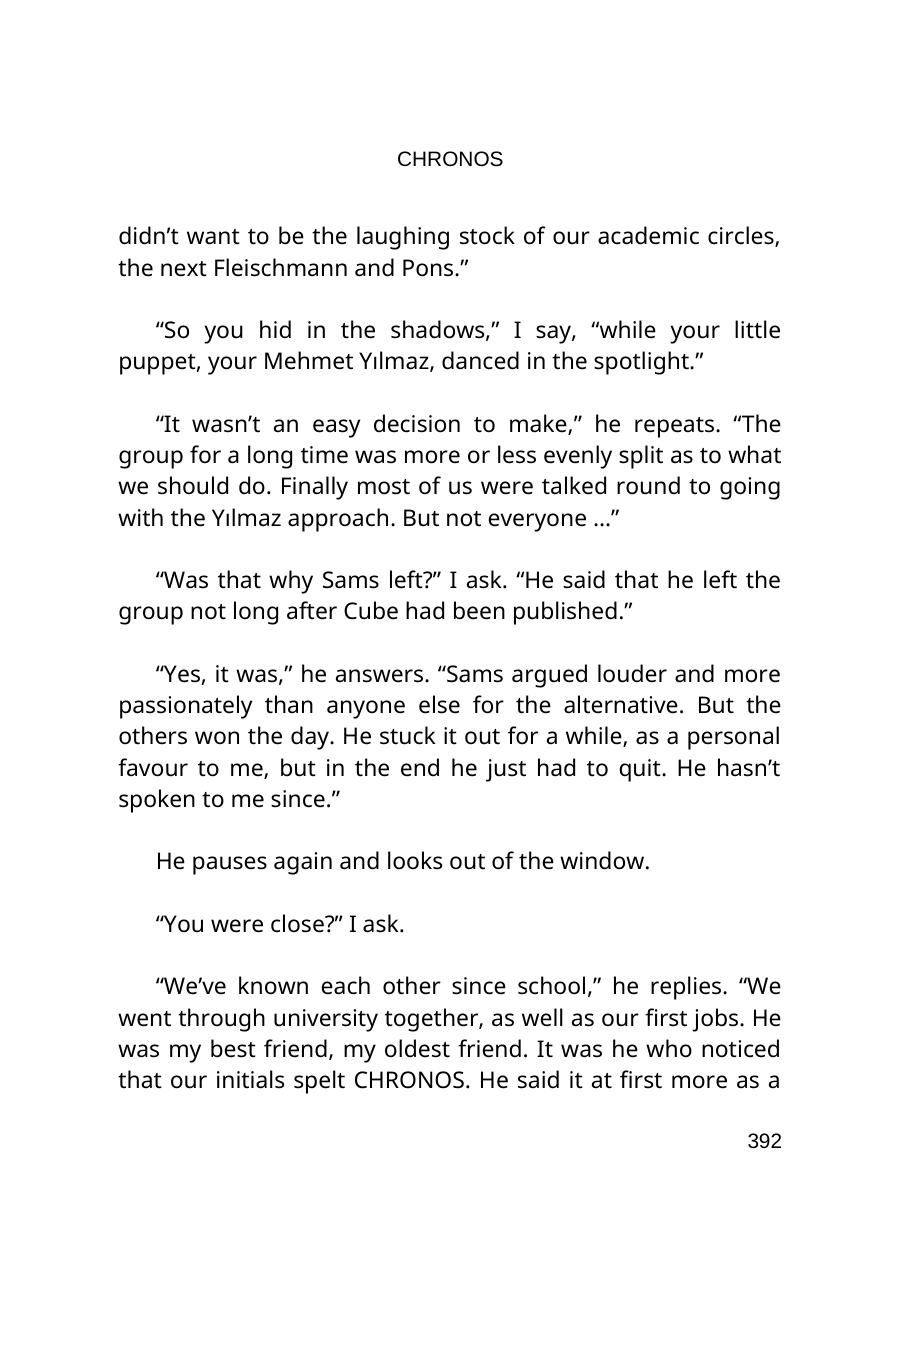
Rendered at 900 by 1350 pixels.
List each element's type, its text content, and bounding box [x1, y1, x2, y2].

text “You were close?” I ask. [118, 908, 782, 939]
text “Was that why Sams left?” I ask. “He said that he left the group not long after Cube had been published.” [118, 564, 782, 626]
text didn’t want to be the laughing stock of our academic circles, the next Fleischmann and Pons.” [118, 220, 782, 283]
text “So you hid in the shadows,” I say, “while your little puppet, your Mehmet Yılmaz, danced in the spotlight.” [118, 314, 782, 376]
text “We’ve known each other since school,” he replies. “We went through university together, as well as our first jobs. He was my best friend, my oldest friend. It was he who noticed that our initials spelt CHRONOS. He said it at first more as a [118, 970, 782, 1095]
text “Yes, it was,” he answers. “Sams argued louder and more passionately than anyone else for the alternative. But the others won the day. He stuck it out for a while, as a personal favour to me, but in the end he just had to quit. He hasn’t spoken to me since.” [118, 658, 782, 814]
text He pauses again and looks out of the window. [118, 845, 782, 876]
text “It wasn’t an easy decision to make,” he repeats. “The group for a long time was more or less evenly split as to what we should do. Finally most of us were talked round to going with the Yılmaz approach. But not everyone …” [118, 408, 782, 533]
